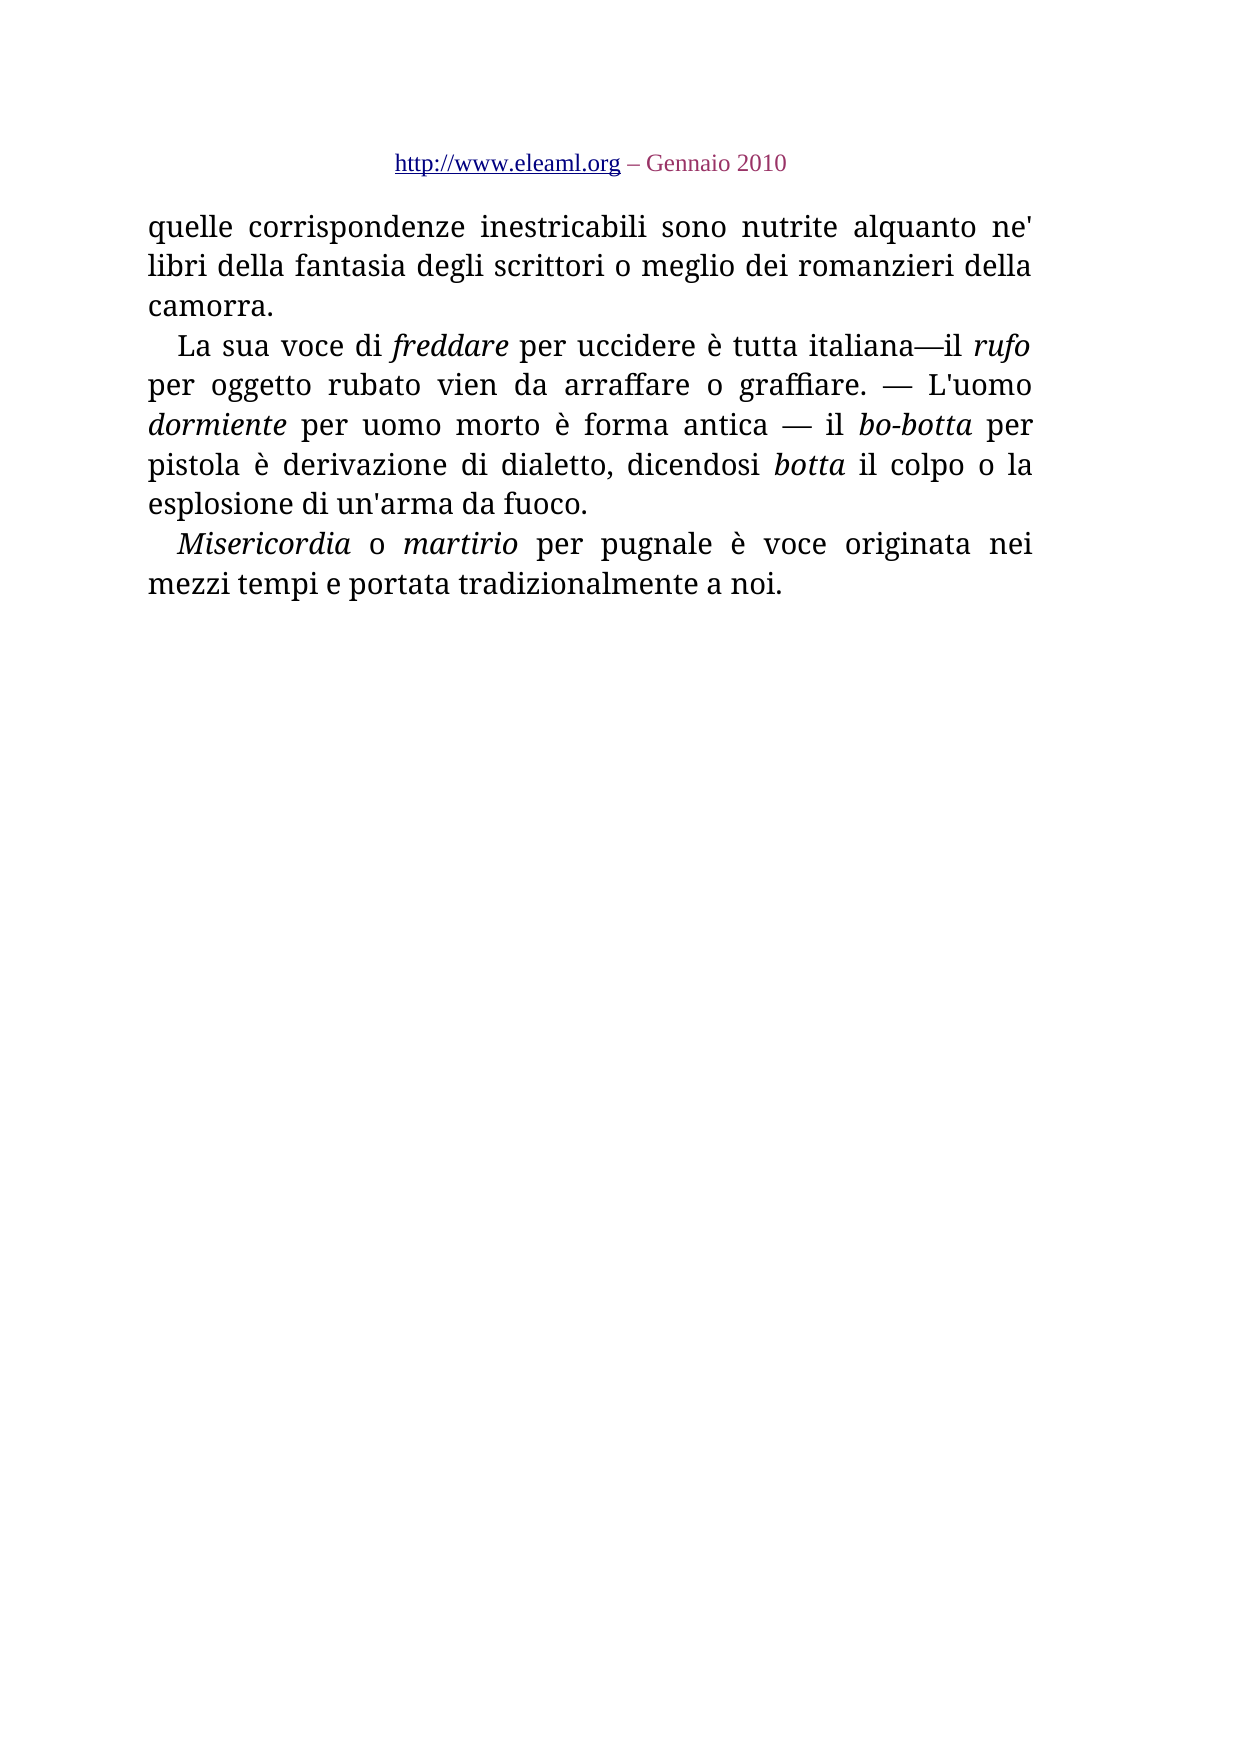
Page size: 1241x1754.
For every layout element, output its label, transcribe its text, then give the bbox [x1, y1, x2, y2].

text quelle corrispondenze inestricabili sono nutrite alquanto ne' libri della fantasia degli scrittori o meglio dei romanzieri della camorra. [148, 206, 1033, 325]
text Misericordia o martirio per pugnale è voce originata nei mezzi tempi e portata tradizionalmente a noi. [148, 523, 1033, 603]
text La sua voce di freddare per uccidere è tutta italiana—il rufo per oggetto rubato vien da arraffare o graffiare. — L'uomo dormiente per uomo morto è forma antica — il bo-botta per pistola è derivazione di dialetto, dicendosi botta il colpo o la esplosione di un'arma da fuoco. [148, 325, 1033, 523]
